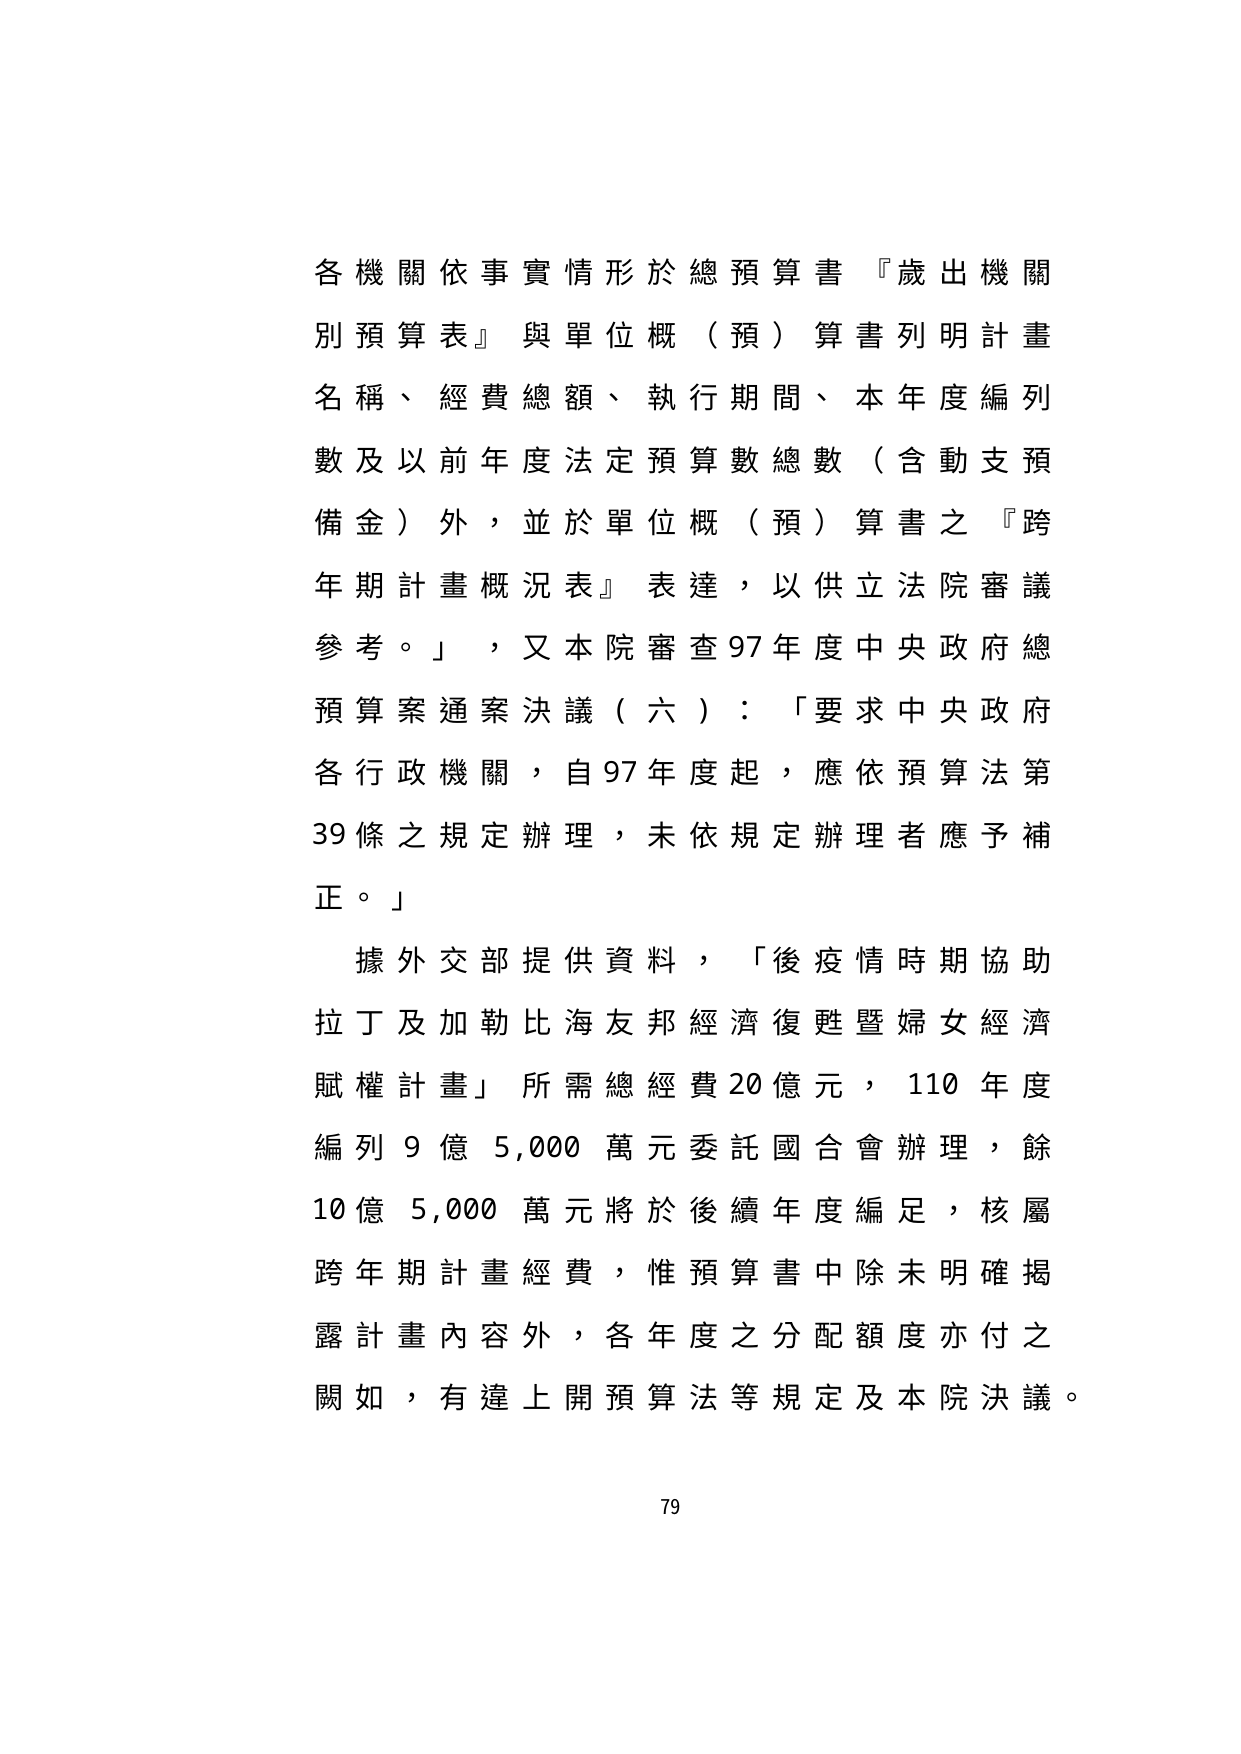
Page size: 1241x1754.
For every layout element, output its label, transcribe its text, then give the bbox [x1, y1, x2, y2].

text 據外交部提供資料，「後疫情時期協助拉丁及加勒比海友邦經濟復甦暨婦女經濟賦權計畫」所需總經費20億元，110年度編列9億5,000萬元委託國合會辦理，餘10億5,000萬元將於後續年度編足，核屬跨年期計畫經費，惟預算書中除未明確揭露計畫內容外，各年度之分配額度亦付之闕如，有違上開預算法等規定及本院決議。 [271, 917, 1058, 1417]
text 各機關依事實情形於總預算書『歲出機關別預算表』與單位概（預）算書列明計畫名稱、經費總額、執行期間、本年度編列數及以前年度法定預算數總數（含動支預備金）外，並於單位概（預）算書之『跨年期計畫概況表』表達，以供立法院審議參考。」，又本院審查97年度中央政府總預算案通案決議(六)：「要求中央政府各行政機關，自97年度起，應依預算法第39條之規定辦理，未依規定辦理者應予補正。」 [271, 229, 1058, 917]
